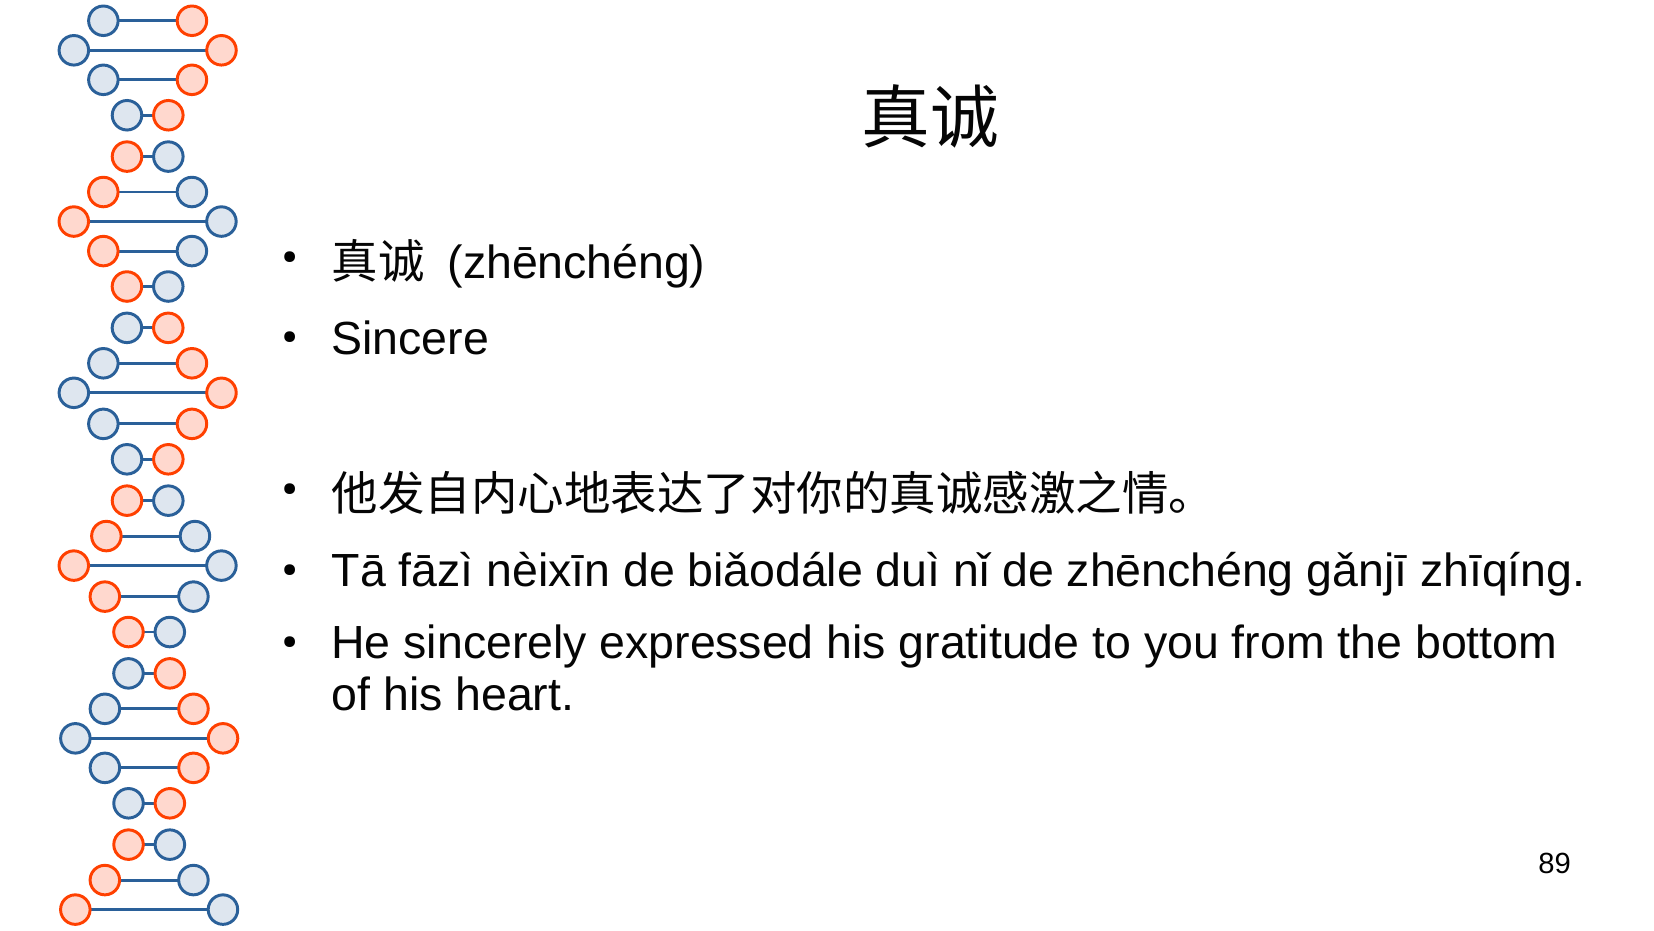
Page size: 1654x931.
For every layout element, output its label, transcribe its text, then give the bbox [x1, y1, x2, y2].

title 真诚 [265, 35, 1595, 189]
list 真诚 (zhēnchéng) Sincere 他发自内心地表达了对你的真诚感激之情。 Tā fāzì nèixīn de biǎodále duì nǐ de zhēnchéng gǎnjī zhīqíng. He sincerely expressed his gratitude to you from the bottom of his heart. [265, 224, 1595, 764]
